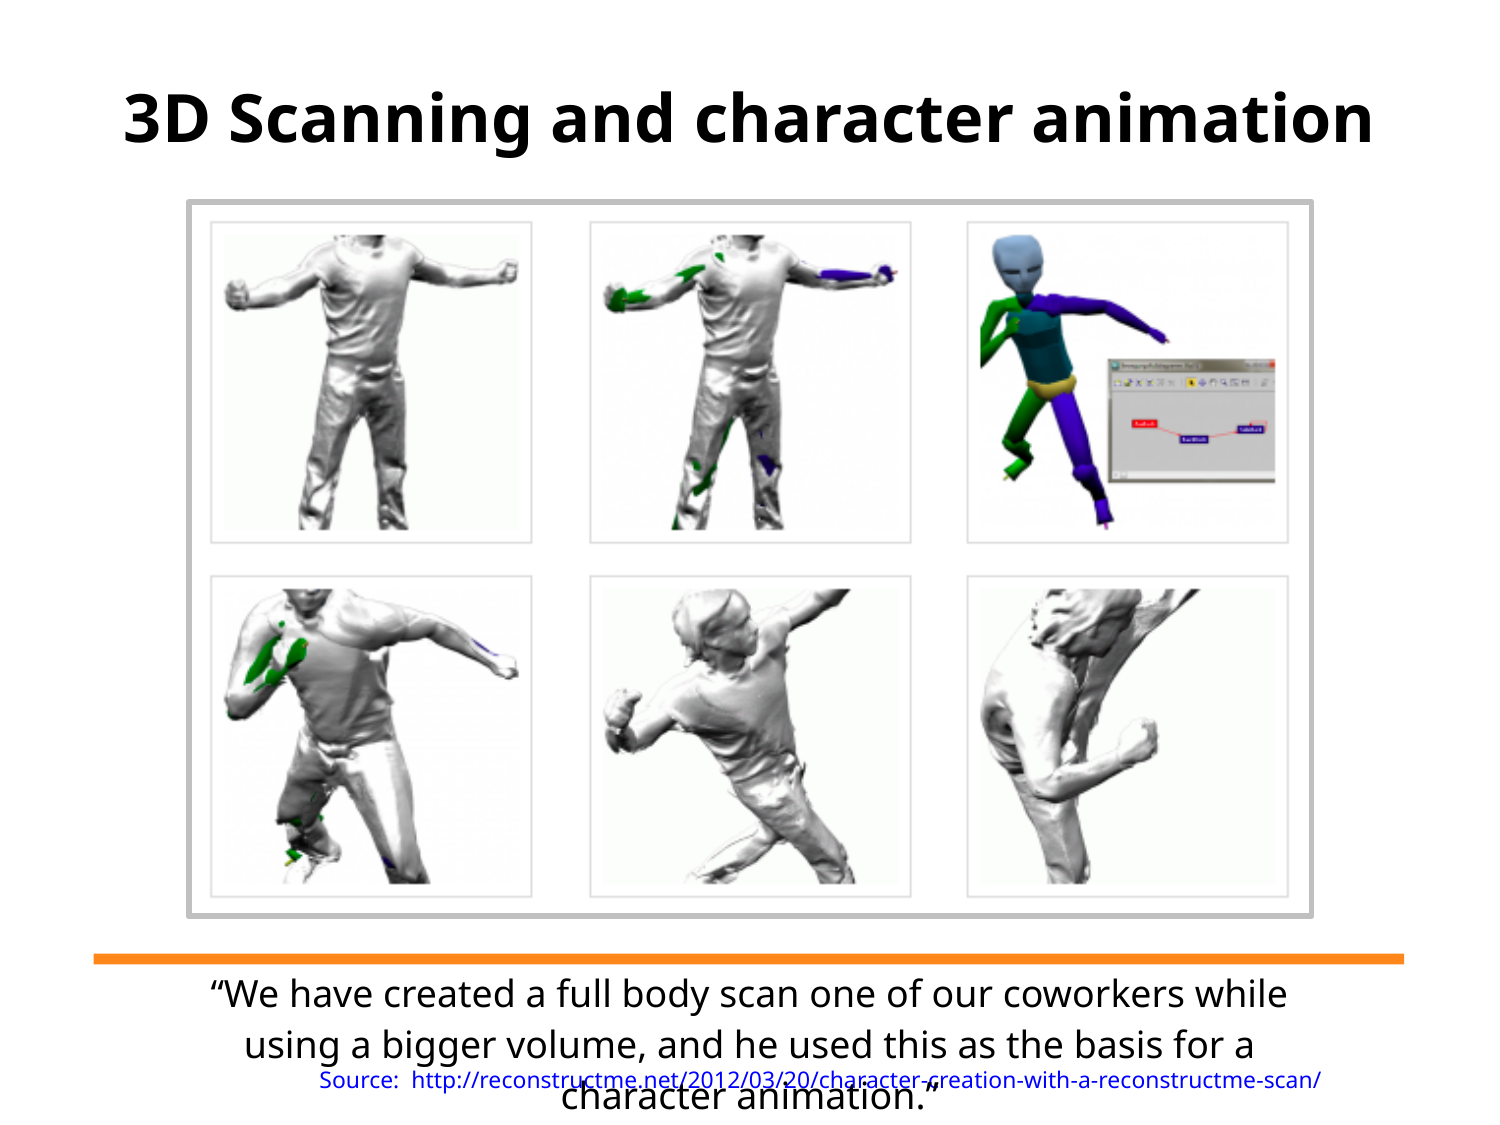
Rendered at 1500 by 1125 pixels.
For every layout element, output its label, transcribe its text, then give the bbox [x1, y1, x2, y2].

title 3D Scanning and character animation [75, 44, 1426, 188]
text_box “We have created a full body scan one of our coworkers while using a bigger volume, and he used this as the basis for a character animation.” [158, 960, 1342, 1064]
picture [0, 0, 1500, 1125]
text_box Source: http://reconstructme.net/2012/03/20/character-creation-with-a-reconstructme-scan/ [304, 1064, 1196, 1097]
